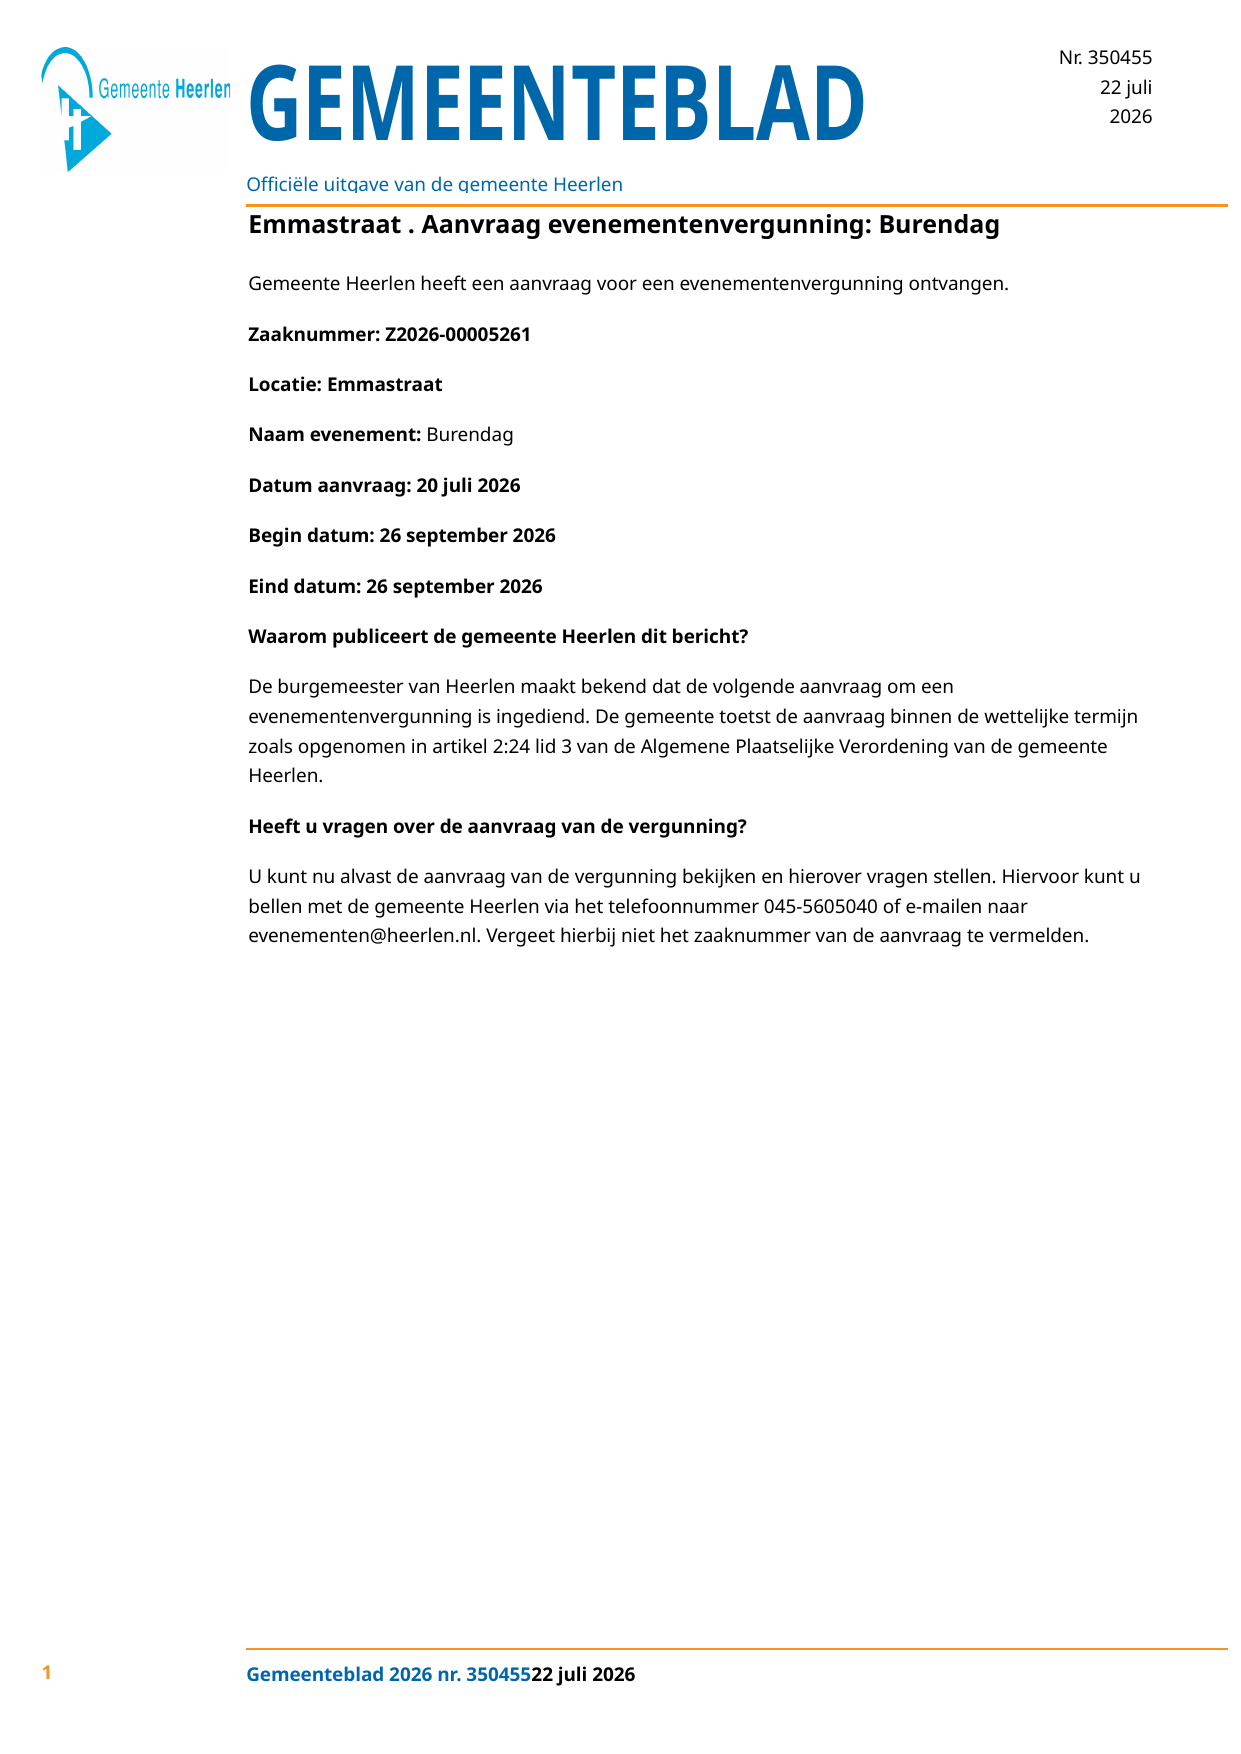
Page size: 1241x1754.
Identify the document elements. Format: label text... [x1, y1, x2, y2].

text Locatie: Emmastraat [248, 371, 1152, 397]
text Gemeente Heerlen heeft een aanvraag voor een evenementenvergunning ontvangen. [248, 270, 1152, 296]
text U kunt nu alvast de aanvraag van de vergunning bekijken en hierover vragen stellen. Hiervoor kunt u bellen met de gemeente Heerlen via het telefoonnummer 045-5605040 of e-mailen naar evenementen@heerlen.nl. Vergeet hierbij niet het zaaknummer van de aanvraag te vermelden. [248, 863, 1152, 948]
text Zaaknummer: Z2026-00005261 [248, 321, 1152, 346]
text Begin datum: 26 september 2026 [248, 522, 1152, 548]
picture [41, 47, 231, 172]
text Datum aanvraag: 20 juli 2026 [248, 472, 1152, 498]
picture [41, 47, 59, 70]
text Emmastraat . Aanvraag evenementenvergunning: Burendag [248, 207, 1152, 241]
text Naam evenement: Burendag [248, 422, 1152, 447]
text Heeft u vragen over de aanvraag van de vergunning? [248, 813, 1152, 838]
text De burgemeester van Heerlen maakt bekend dat de volgende aanvraag om een evenementenvergunning is ingediend. De gemeente toetst de aanvraag binnen de wettelijke termijn zoals opgenomen in artikel 2:24 lid 3 van de Algemene Plaatselijke Verordening van de gemeente Heerlen. [248, 674, 1152, 788]
text Waarom publiceert de gemeente Heerlen dit bericht? [248, 623, 1152, 649]
text Eind datum: 26 september 2026 [248, 573, 1152, 598]
